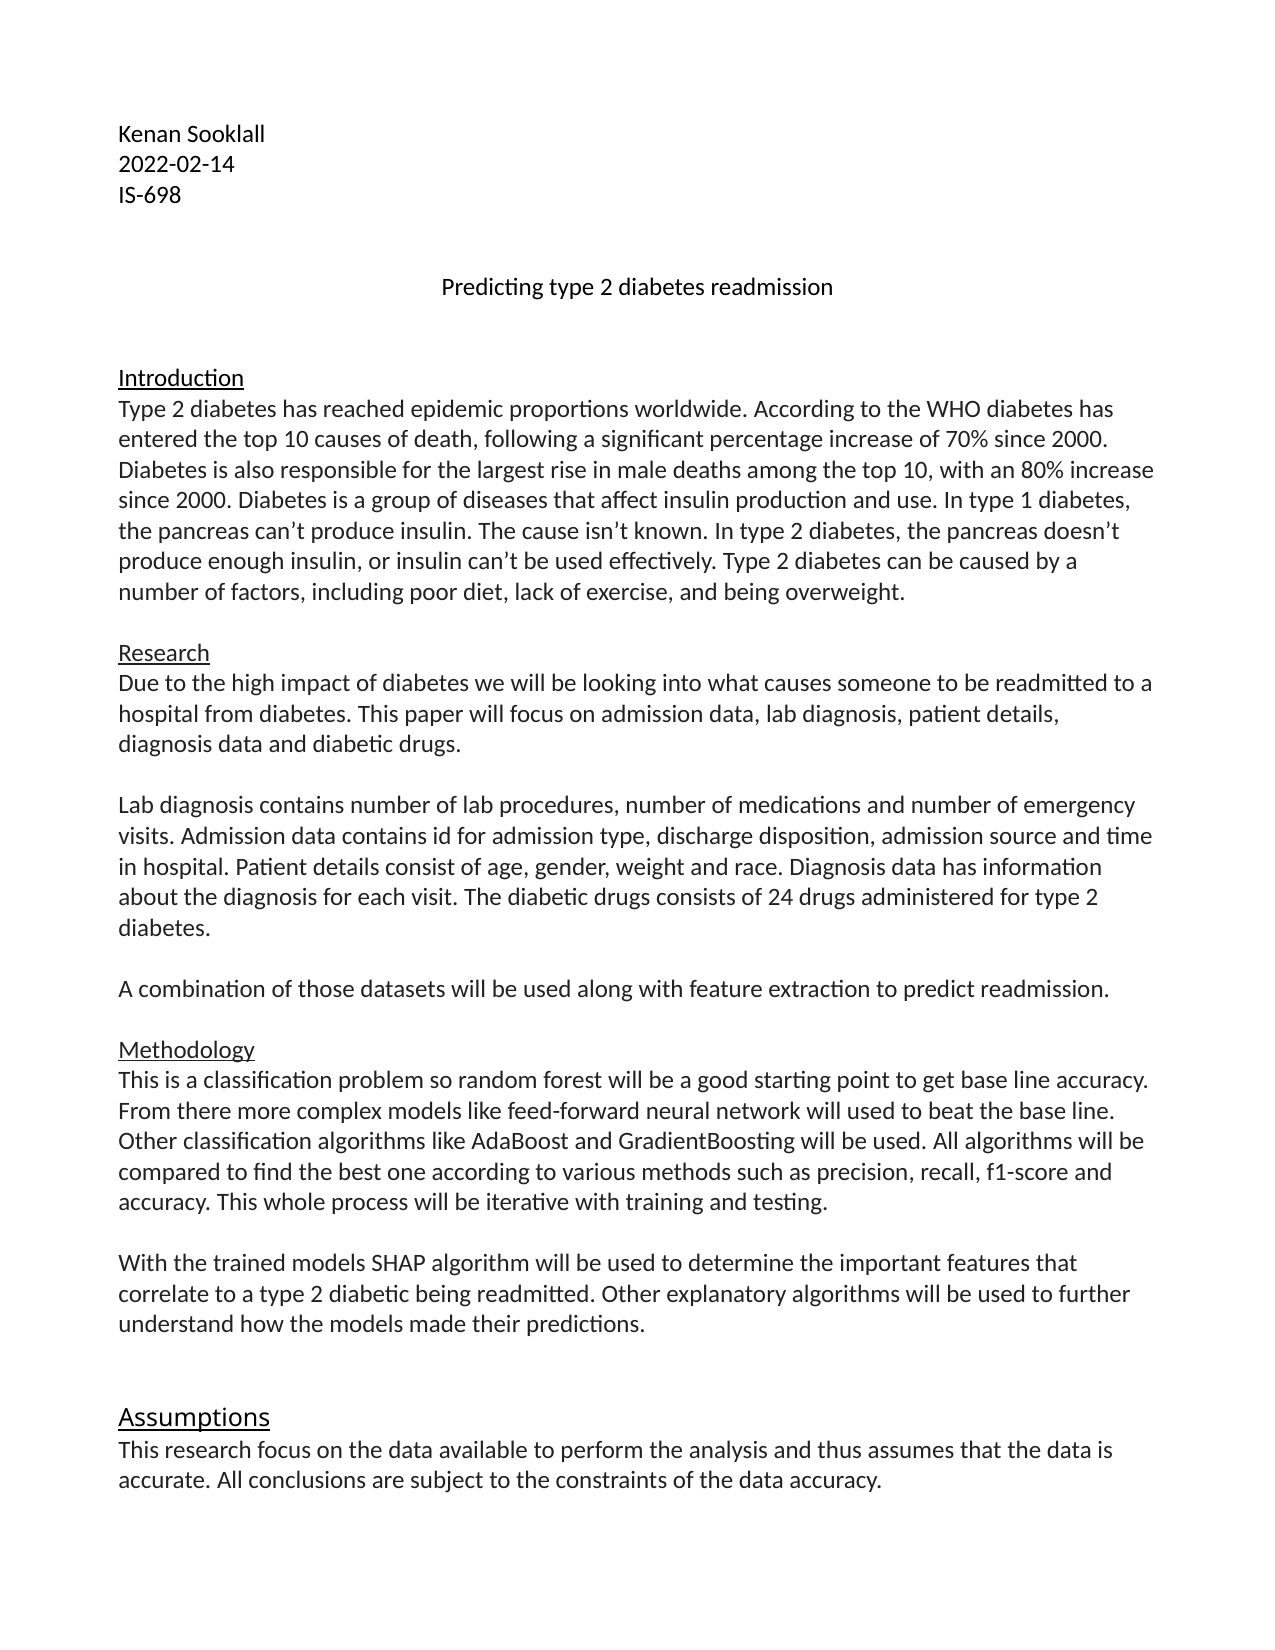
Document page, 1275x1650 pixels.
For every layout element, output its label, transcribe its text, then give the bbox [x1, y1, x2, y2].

text Methodology [118, 1034, 1157, 1064]
text A combination of those datasets will be used along with feature extraction to predict readmission. [118, 973, 1157, 1003]
text This is a classification problem so random forest will be a good starting point to get base line accuracy. From there more complex models like feed-forward neural network will used to beat the base line. Other classification algorithms like AdaBoost and GradientBoosting will be used. All algorithms will be compared to find the best one according to various methods such as precision, recall, f1-score and accuracy. This whole process will be iterative with training and testing. [118, 1064, 1157, 1217]
text Research [118, 637, 1157, 667]
text 2022-02-14 [118, 149, 1157, 179]
text Due to the high impact of diabetes we will be looking into what causes someone to be readmitted to a hospital from diabetes. This paper will focus on admission data, lab diagnosis, patient details, diagnosis data and diabetic drugs. [118, 667, 1157, 759]
text Lab diagnosis contains number of lab procedures, number of medications and number of emergency visits. Admission data contains id for admission type, discharge disposition, admission source and time in hospital. Patient details consist of age, gender, weight and race. Diagnosis data has information about the diagnosis for each visit. The diabetic drugs consists of 24 drugs administered for type 2 diabetes. [118, 789, 1157, 942]
text Introduction [118, 362, 1157, 393]
text Type 2 diabetes has reached epidemic proportions worldwide. According to the WHO diabetes has entered the top 10 causes of death, following a significant percentage increase of 70% since 2000. Diabetes is also responsible for the largest rise in male deaths among the top 10, with an 80% increase since 2000. Diabetes is a group of diseases that affect insulin production and use. In type 1 diabetes, the pancreas can’t produce insulin. The cause isn’t known. In type 2 diabetes, the pancreas doesn’t produce enough insulin, or insulin can’t be used effectively. Type 2 diabetes can be caused by a number of factors, including poor diet, lack of exercise, and being overweight. [118, 393, 1157, 606]
text This research focus on the data available to perform the analysis and thus assumes that the data is accurate. All conclusions are subject to the constraints of the data accuracy. [118, 1434, 1157, 1495]
text Assumptions [118, 1400, 1157, 1434]
text With the trained models SHAP algorithm will be used to determine the important features that correlate to a type 2 diabetic being readmitted. Other explanatory algorithms will be used to further understand how the models made their predictions. [118, 1247, 1157, 1339]
text Kenan Sooklall [118, 118, 1157, 149]
text Predicting type 2 diabetes readmission [118, 271, 1157, 301]
text IS-698 [118, 179, 1157, 210]
